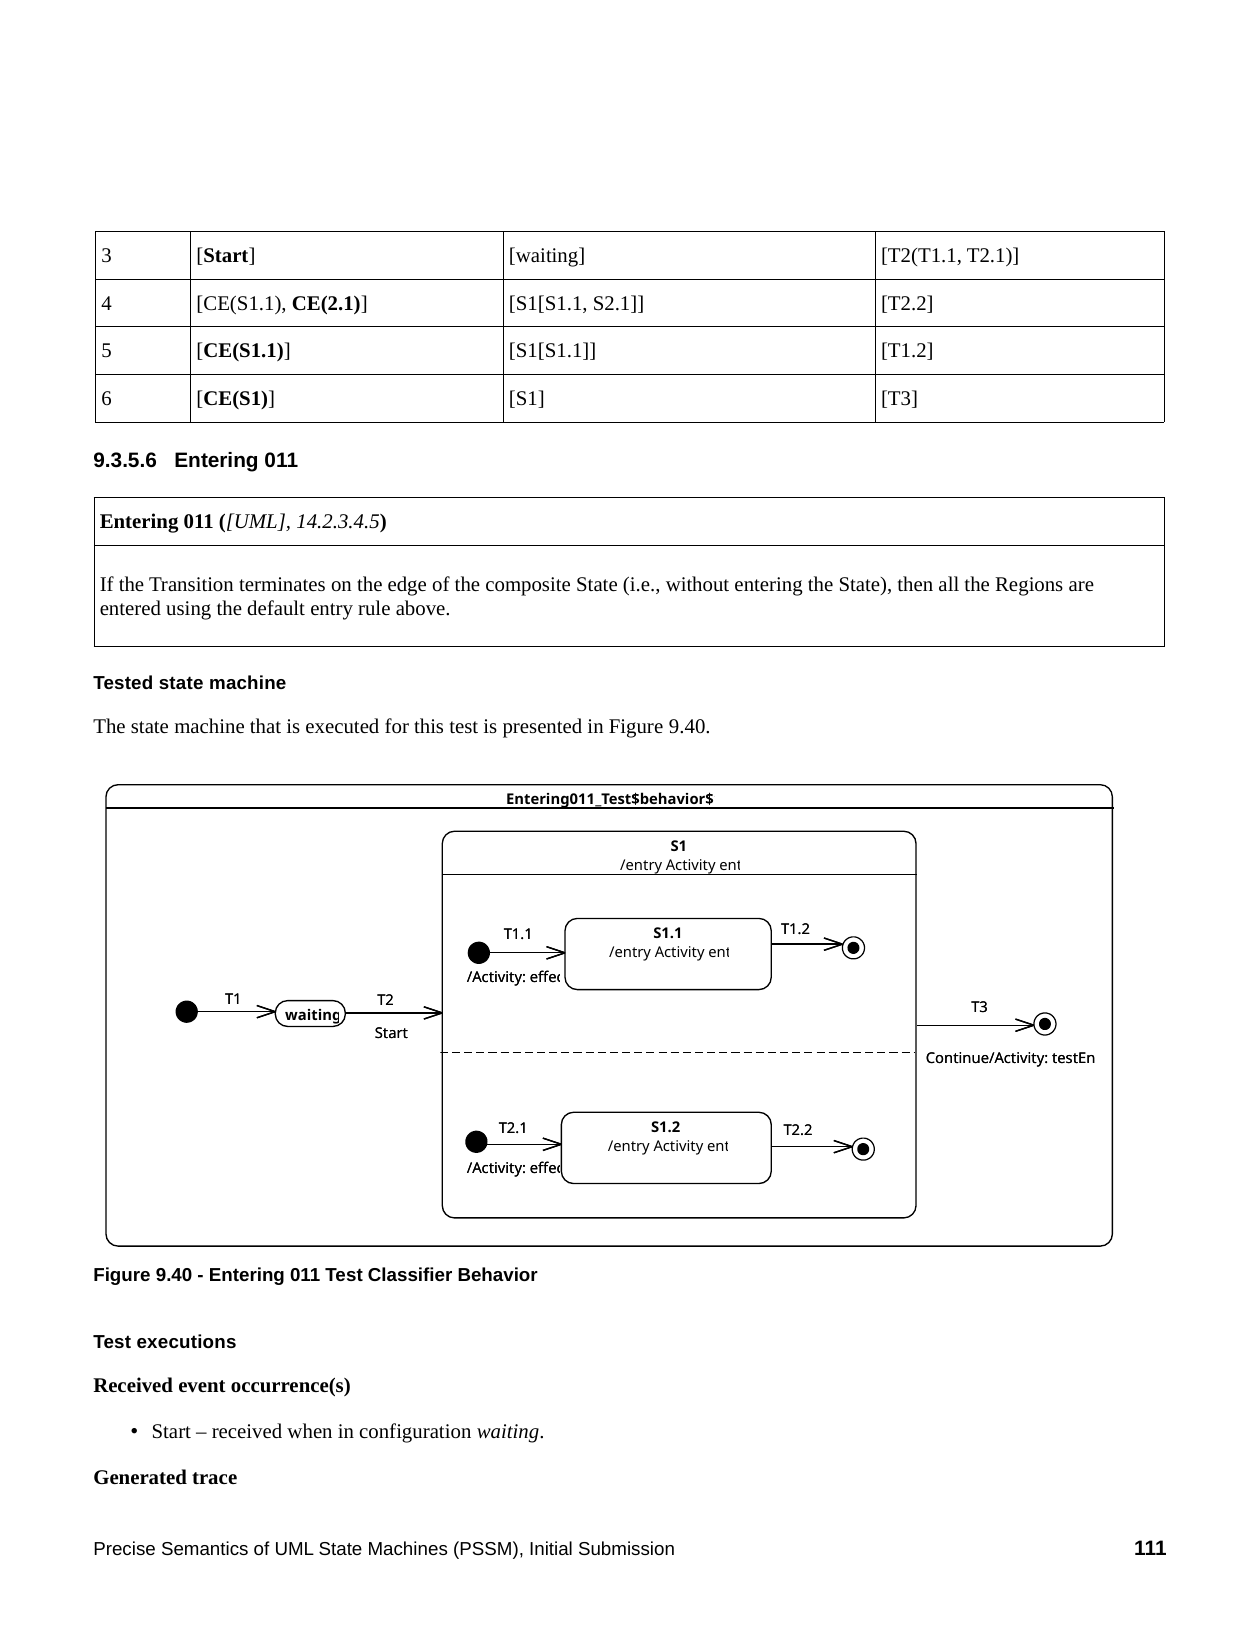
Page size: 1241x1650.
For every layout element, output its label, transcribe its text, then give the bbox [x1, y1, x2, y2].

table_cell [waiting] [504, 232, 875, 279]
list Start – received when in configuration waiting. [131, 1418, 1164, 1443]
text Figure 9.40 - Entering 011 Test Classifier Behavior [93, 772, 1127, 1285]
table_cell 6 [96, 375, 190, 422]
text Generated trace [93, 1464, 1164, 1489]
subtitle Test executions [93, 1331, 1164, 1352]
table_cell If the Transition terminates on the edge of the composite State (i.e., without entering the State), then all the Regions are entered using the default entry rule above. [95, 546, 1164, 646]
text The state machine that is executed for this test is presented in Figure 9.40. [93, 714, 1164, 738]
table_cell [CE(S1.1), CE(2.1)] [191, 280, 503, 326]
table_cell [S1] [504, 375, 875, 422]
table_cell 3 [96, 232, 190, 279]
table_cell [Start] [191, 232, 503, 279]
table_cell [T2.2] [876, 280, 1164, 326]
table_cell [CE(S1.1)] [191, 327, 503, 374]
table_cell 5 [96, 327, 190, 374]
subtitle Tested state machine [93, 672, 1164, 693]
table_cell 4 [96, 280, 190, 326]
table_cell [T2(T1.1, T2.1)] [876, 232, 1164, 279]
text Received event occurrence(s) [93, 1373, 1164, 1397]
table_cell [S1[S1.1]] [504, 327, 875, 374]
table_header Entering 011 ([UML], 14.2.3.4.5) [95, 498, 1164, 545]
table_cell [S1[S1.1, S2.1]] [504, 280, 875, 326]
table_cell [T3] [876, 375, 1164, 422]
table_cell [CE(S1)] [191, 375, 503, 422]
subtitle Entering 011 [93, 447, 1164, 472]
table_cell [T1.2] [876, 327, 1164, 374]
